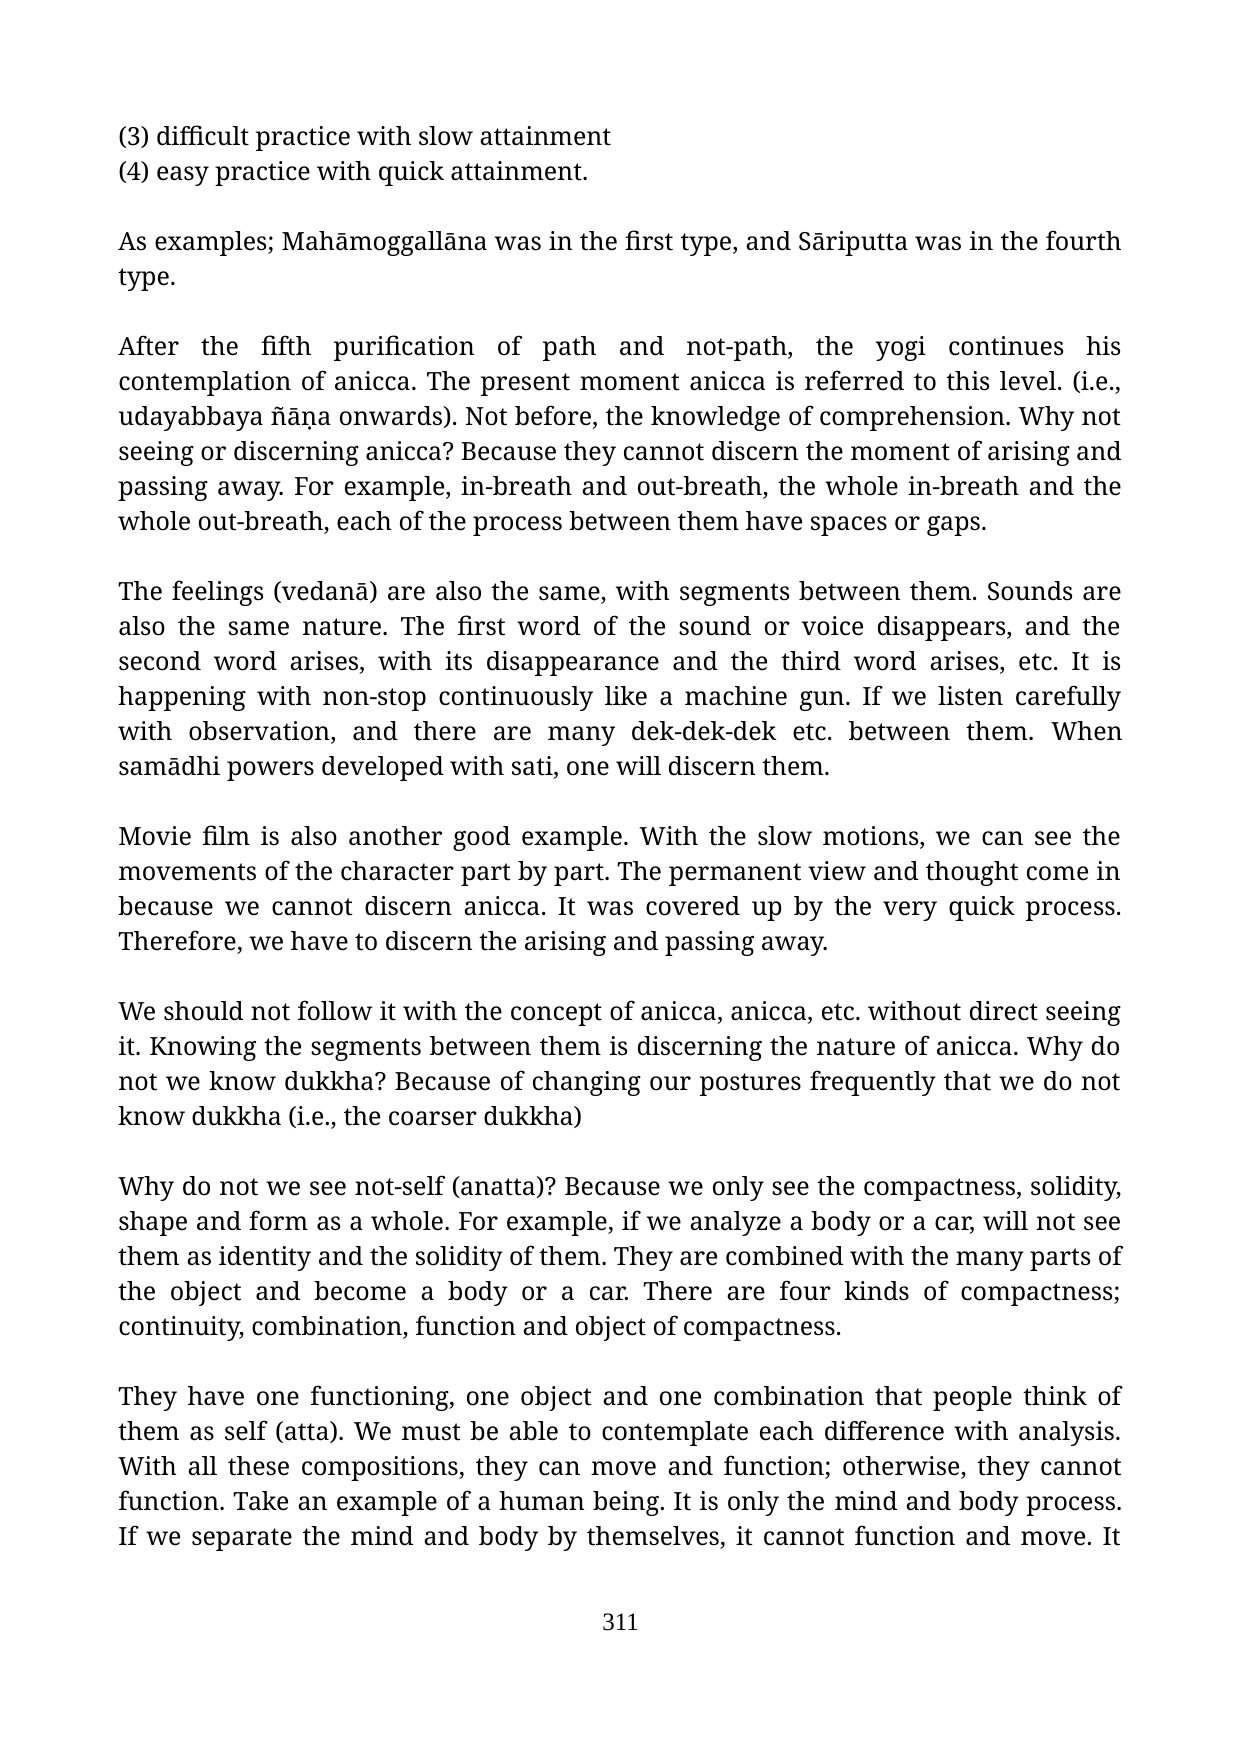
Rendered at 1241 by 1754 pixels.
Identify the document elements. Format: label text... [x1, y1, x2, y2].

text (3) difficult practice with slow attainment (4) easy practice with quick attainment. As examples; Mahāmoggallāna was in the first type, and Sāriputta was in the fourth type. After the fifth purification of path and not-path, the yogi continues his contemplation of anicca. The present moment anicca is referred to this level. (i.e., udayabbaya ñāṇa onwards). Not before, the knowledge of comprehension. Why not seeing or discerning anicca? Because they cannot discern the moment of arising and passing away. For example, in-breath and out-breath, the whole in-breath and the whole out-breath, each of the process between them have spaces or gaps. The feelings (vedanā) are also the same, with segments between them. Sounds are also the same nature. The first word of the sound or voice disappears, and the second word arises, with its disappearance and the third word arises, etc. It is happening with non-stop continuously like a machine gun. If we listen carefully with observation, and there are many dek-dek-dek etc. between them. When samādhi powers developed with sati, one will discern them. Movie film is also another good example. With the slow motions, we can see the movements of the character part by part. The permanent view and thought come in because we cannot discern anicca. It was covered up by the very quick process. Therefore, we have to discern the arising and passing away. We should not follow it with the concept of anicca, anicca, etc. without direct seeing it. Knowing the segments between them is discerning the nature of anicca. Why do not we know dukkha? Because of changing our postures frequently that we do not know dukkha (i.e., the coarser dukkha) Why do not we see not-self (anatta)? Because we only see the compactness, solidity, shape and form as a whole. For example, if we analyze a body or a car, will not see them as identity and the solidity of them. They are combined with the many parts of the object and become a body or a car. There are four kinds of compactness; continuity, combination, function and object of compactness. They have one functioning, one object and one combination that people think of them as self (atta). We must be able to contemplate each difference with analysis. With all these compositions, they can move and function; otherwise, they cannot function. Take an example of a human being. It is only the mind and body process. If we separate the mind and body by themselves, it cannot function and move. It [118, 118, 1122, 1553]
